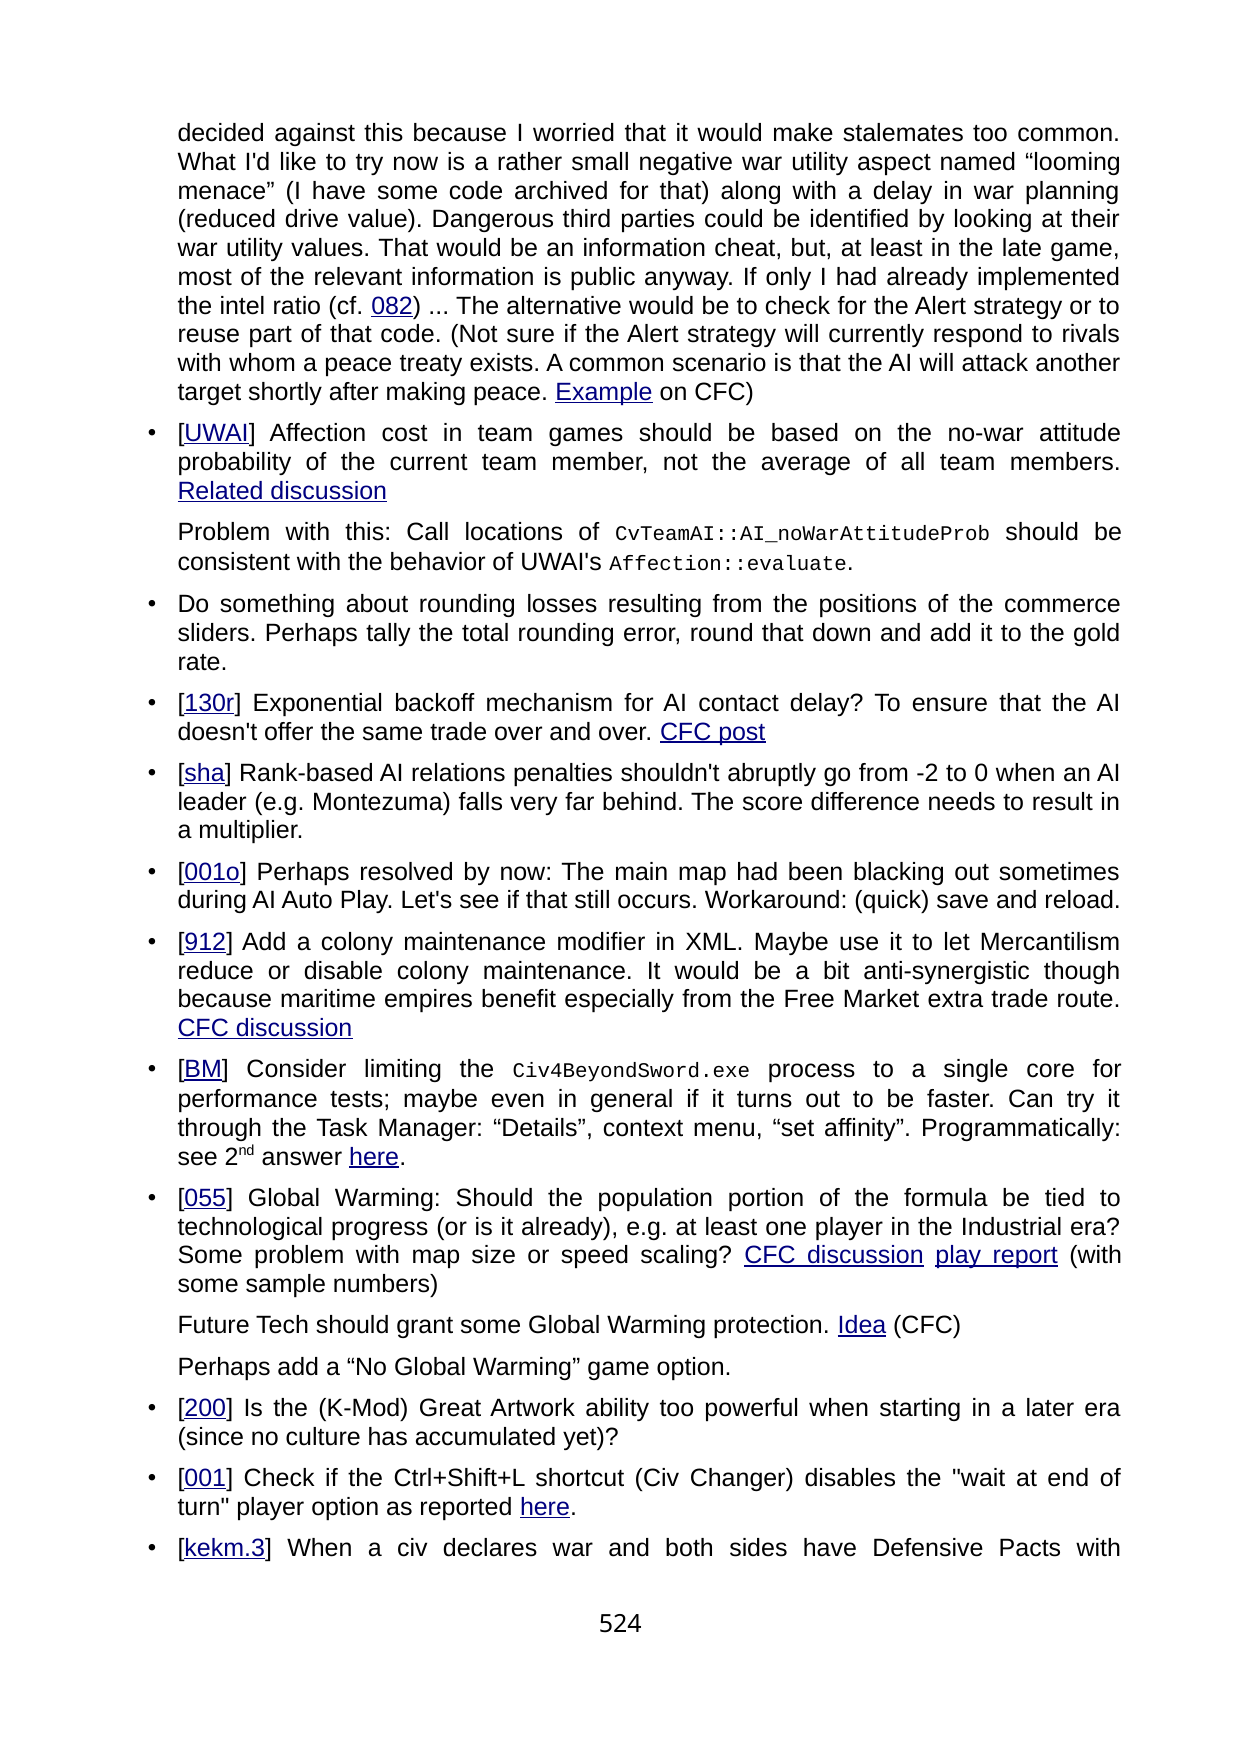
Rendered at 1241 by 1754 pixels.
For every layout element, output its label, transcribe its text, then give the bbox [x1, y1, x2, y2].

list [001] Check if the Ctrl+Shift+L shortcut (Civ Changer) disables the "wait at end of turn" player option as reported here. [148, 1463, 1122, 1521]
list decided against this because I worried that it would make stalemates too common. What I'd like to try now is a rather small negative war utility aspect named “looming menace” (I have some code archived for that) along with a delay in war planning (reduced drive value). Dangerous third parties could be identified by looking at their war utility values. That would be an information cheat, but, at least in the late game, most of the relevant information is public anyway. If only I had already implemented the intel ratio (cf. 082) ... The alternative would be to check for the Alert strategy or to reuse part of that code. (Not sure if the Alert strategy will currently respond to rivals with whom a peace treaty exists. A common scenario is that the AI will attack another target shortly after making peace. Example on CFC) [148, 118, 1122, 406]
list [200] Is the (K-Mod) Great Artwork ability too powerful when starting in a later era (since no culture has accumulated yet)? [148, 1393, 1122, 1451]
list [BM] Consider limiting the Civ4BeyondSword.exe process to a single core for performance tests; maybe even in general if it turns out to be faster. Can try it through the Task Manager: “Details”, context menu, “set affinity”. Programmatically: see 2nd answer here. [148, 1054, 1122, 1170]
list Future Tech should grant some Global Warming protection. Idea (CFC) [148, 1310, 1122, 1339]
list Problem with this: Call locations of CvTeamAI::AI_noWarAttitudeProb should be consistent with the behavior of UWAI's Affection::evaluate. [148, 517, 1122, 576]
list [kekm.3] When a civ declares war and both sides have Defensive Pacts with [148, 1533, 1122, 1562]
list Perhaps add a “No Global Warming” game option. [148, 1352, 1122, 1380]
list [001o] Perhaps resolved by now: The main map had been blacking out sometimes during AI Auto Play. Let's see if that still occurs. Workaround: (quick) save and reload. [148, 857, 1122, 914]
list [055] Global Warming: Should the population portion of the formula be tied to technological progress (or is it already), e.g. at least one player in the Industrial era? Some problem with map size or speed scaling? CFC discussion play report (with some sample numbers) [148, 1183, 1122, 1298]
list [130r] Exponential backoff mechanism for AI contact delay? To ensure that the AI doesn't offer the same trade over and over. CFC post [148, 688, 1122, 745]
list [912] Add a colony maintenance modifier in XML. Maybe use it to let Mercantilism reduce or disable colony maintenance. It would be a bit anti-synergistic though because maritime empires benefit especially from the Free Market extra trade route. CFC discussion [148, 927, 1122, 1042]
list [sha] Rank-based AI relations penalties shouldn't abruptly go from -2 to 0 when an AI leader (e.g. Montezuma) falls very far behind. The score difference needs to result in a multiplier. [148, 758, 1122, 844]
list Do something about rounding losses resulting from the positions of the commerce sliders. Perhaps tally the total rounding error, round that down and add it to the gold rate. [148, 589, 1122, 675]
list [UWAI] Affection cost in team games should be based on the no-war attitude probability of the current team member, not the average of all team members. Related discussion [148, 418, 1122, 504]
